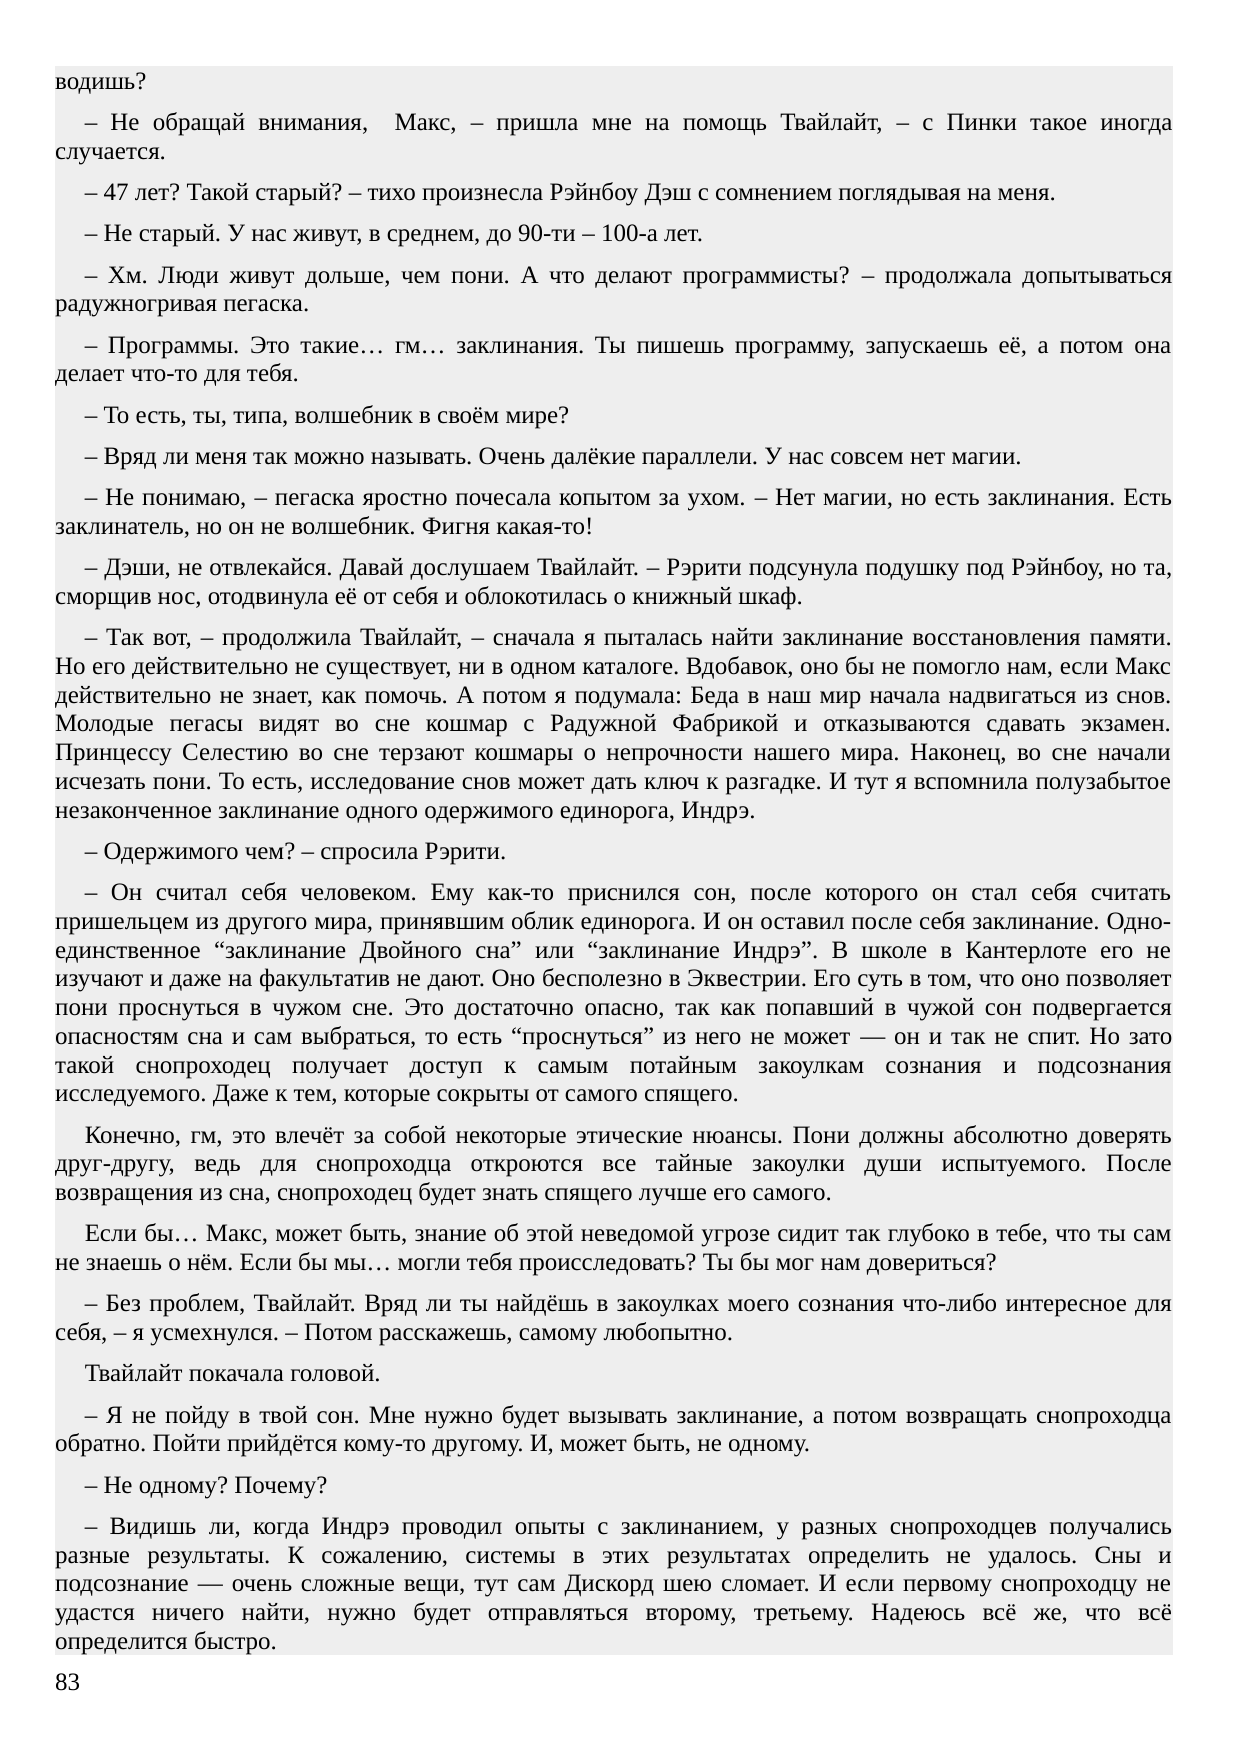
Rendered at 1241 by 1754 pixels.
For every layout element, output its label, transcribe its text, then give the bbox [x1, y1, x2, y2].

text – Вряд ли меня так можно называть. Очень далёкие параллели. У нас совсем нет магии. [55, 441, 1173, 470]
text – Он считал себя человеком. Ему как-то приснился сон, после которого он стал себя считать пришельцем из другого мира, принявшим облик единорога. И он оставил после себя заклинание. Одно-единственное “заклинание Двойного сна” или “заклинание Индрэ”. В школе в Кантерлоте его не изучают и даже на факультатив не дают. Оно бесполезно в Эквестрии. Его суть в том, что оно позволяет пони проснуться в чужом сне. Это достаточно опасно, так как попавший в чужой сон подвергается опасностям сна и сам выбраться, то есть “проснуться” из него не может — он и так не спит. Но зато такой снопроходец получает доступ к самым потайным закоулкам сознания и подсознания исследуемого. Даже к тем, которые сокрыты от самого спящего. [55, 877, 1173, 1107]
text – Без проблем, Твайлайт. Вряд ли ты найдёшь в закоулках моего сознания что-либо интересное для себя, – я усмехнулся. – Потом расскажешь, самому любопытно. [55, 1288, 1173, 1346]
text – Не одному? Почему? [55, 1470, 1173, 1498]
text – Видишь ли, когда Индрэ проводил опыты с заклинанием, у разных снопроходцев получались разные результаты. К сожалению, системы в этих результатах определить не удалось. Сны и подсознание — очень сложные вещи, тут сам Дискорд шею сломает. И если первому снопроходцу не удастся ничего найти, нужно будет отправляться второму, третьему. Надеюсь всё же, что всё определится быстро. [55, 1511, 1173, 1655]
text – Не старый. У нас живут, в среднем, до 90-ти – 100-а лет. [55, 218, 1173, 247]
text – Так вот, – продолжила Твайлайт, – сначала я пыталась найти заклинание восстановления памяти. Но его действительно не существует, ни в одном каталоге. Вдобавок, оно бы не помогло нам, если Макс действительно не знает, как помочь. А потом я подумала: Беда в наш мир начала надвигаться из снов. Молодые пегасы видят во сне кошмар с Радужной Фабрикой и отказываются сдавать экзамен. Принцессу Селестию во сне терзают кошмары о непрочности нашего мира. Наконец, во сне начали исчезать пони. То есть, исследование снов может дать ключ к разгадке. И тут я вспомнила полузабытое незаконченное заклинание одного одержимого единорога, Индрэ. [55, 622, 1173, 823]
text – Не обращай внимания, Макс, – пришла мне на помощь Твайлайт, – с Пинки такое иногда случается. [55, 107, 1173, 165]
text – Я не пойду в твой сон. Мне нужно будет вызывать заклинание, а потом возвращать снопроходца обратно. Пойти прийдётся кому-то другому. И, может быть, не одному. [55, 1400, 1173, 1457]
text – Программы. Это такие… гм… заклинания. Ты пишешь программу, запускаешь её, а потом она делает что-то для тебя. [55, 330, 1173, 387]
text – 47 лет? Такой старый? – тихо произнесла Рэйнбоу Дэш с сомнением поглядывая на меня. [55, 177, 1173, 206]
text – То есть, ты, типа, волшебник в своём мире? [55, 400, 1173, 428]
text Если бы… Макс, может быть, знание об этой неведомой угрозе сидит так глубоко в тебе, что ты сам не знаешь о нём. Если бы мы… могли тебя происследовать? Ты бы мог нам довериться? [55, 1218, 1173, 1276]
text Конечно, гм, это влечёт за собой некоторые этические нюансы. Пони должны абсолютно доверять друг-другу, ведь для снопроходца откроются все тайные закоулки души испытуемого. После возвращения из сна, снопроходец будет знать спящего лучше его самого. [55, 1120, 1173, 1206]
text – Хм. Люди живут дольше, чем пони. А что делают программисты? – продолжала допытываться радужногривая пегаска. [55, 260, 1173, 317]
text водишь? [55, 66, 1173, 95]
text – Дэши, не отвлекайся. Давай дослушаем Твайлайт. – Рэрити подсунула подушку под Рэйнбоу, но та, сморщив нос, отодвинула её от себя и облокотилась о книжный шкаф. [55, 552, 1173, 610]
text – Не понимаю, – пегаска яростно почесала копытом за ухом. – Нет магии, но есть заклинания. Есть заклинатель, но он не волшебник. Фигня какая-то! [55, 482, 1173, 540]
text Твайлайт покачала головой. [55, 1358, 1173, 1387]
text – Одержимого чем? – спросила Рэрити. [55, 836, 1173, 865]
